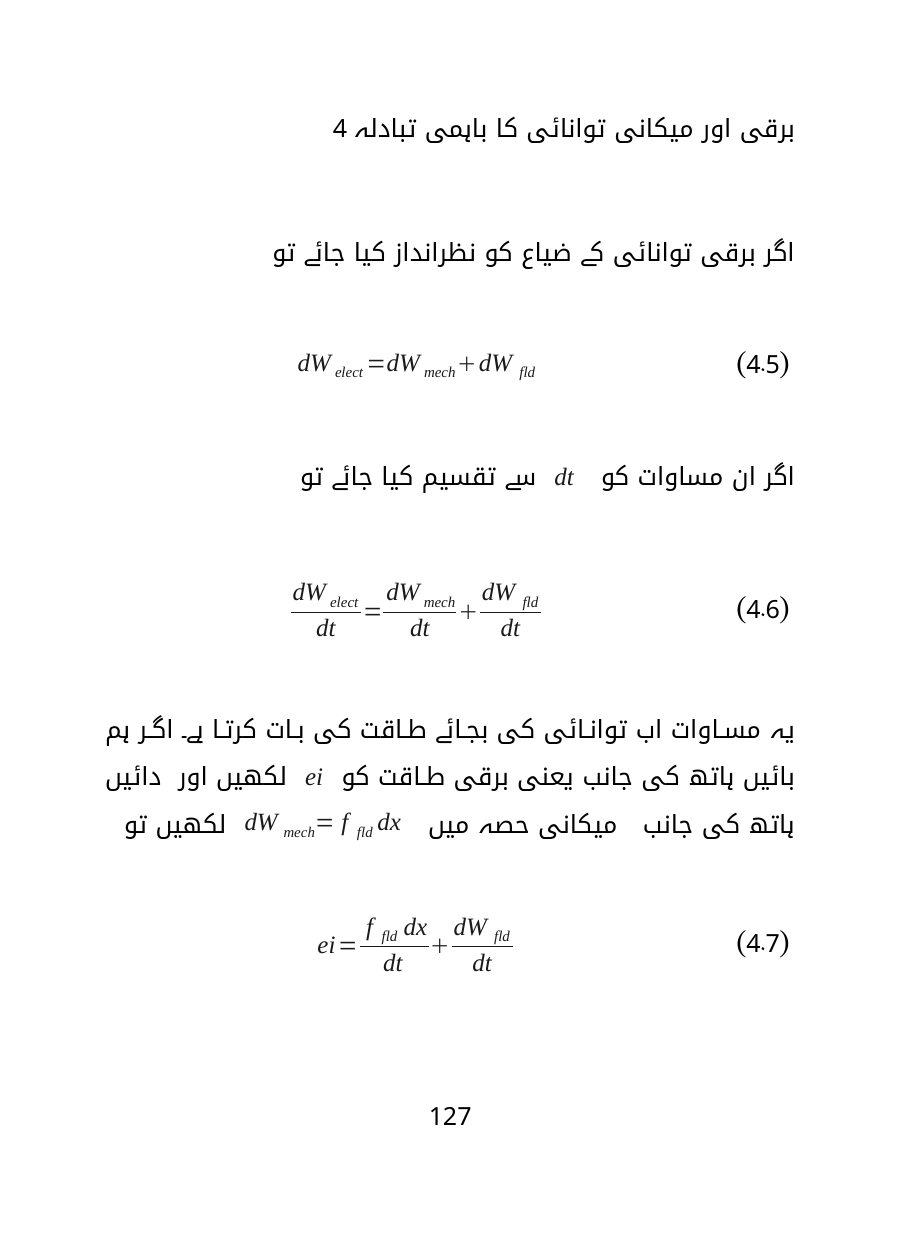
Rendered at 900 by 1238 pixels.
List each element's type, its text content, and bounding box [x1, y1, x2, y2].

table_header [105, 335, 718, 407]
table_header (4.7) [718, 908, 795, 994]
text اگر ان مساوات کو سے تقسیم کیا جائے تو [105, 453, 795, 501]
table_header [105, 908, 718, 994]
text یہ مساوات اب توانائی کی بجائے طاقت کی بات کرتا ہے۔ اگر ہم بائیں ہاتھ کی جانب یعنی برقی طاقت کولکھیں اور دائیں ہاتھ کی جانب میکانی حصہ میں لکھیں تو [105, 706, 795, 848]
table_header [105, 573, 718, 660]
text اگر برقی توانائی کے ضیاع کو نظرانداز کیا جائے تو [105, 229, 795, 276]
table_header (4.6) [718, 573, 795, 660]
table_header (4.5) [718, 335, 795, 407]
